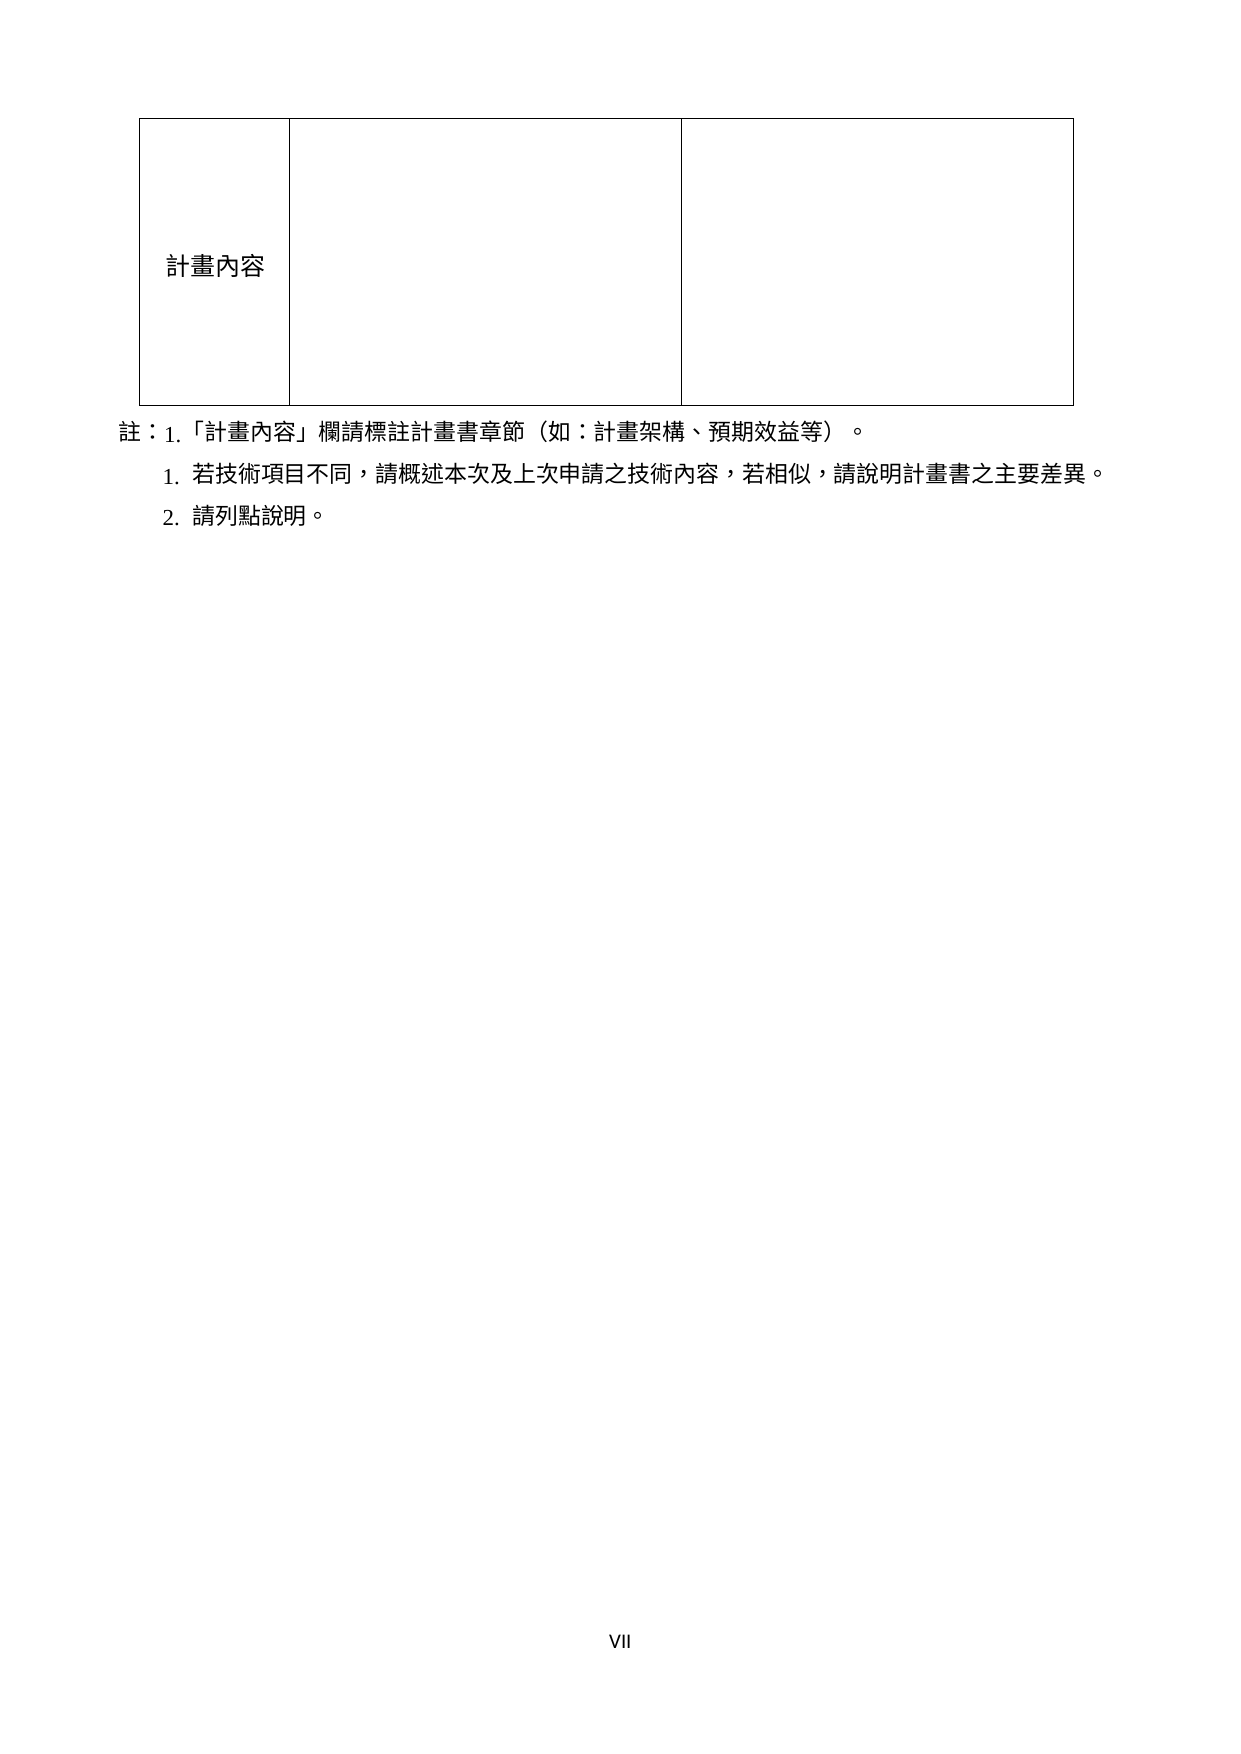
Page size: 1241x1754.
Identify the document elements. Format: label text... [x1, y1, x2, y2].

table_cell [290, 119, 681, 405]
table_cell 計畫內容 [140, 119, 289, 405]
list 請列點說明。 [162, 489, 1163, 531]
list 若技術項目不同，請概述本次及上次申請之技術內容，若相似，請說明計畫書之主要差異。 [162, 447, 1163, 489]
text 註：1.「計畫內容」欄請標註計畫書章節（如：計畫架構、預期效益等）。 [118, 406, 1163, 447]
table_cell [682, 119, 1073, 405]
